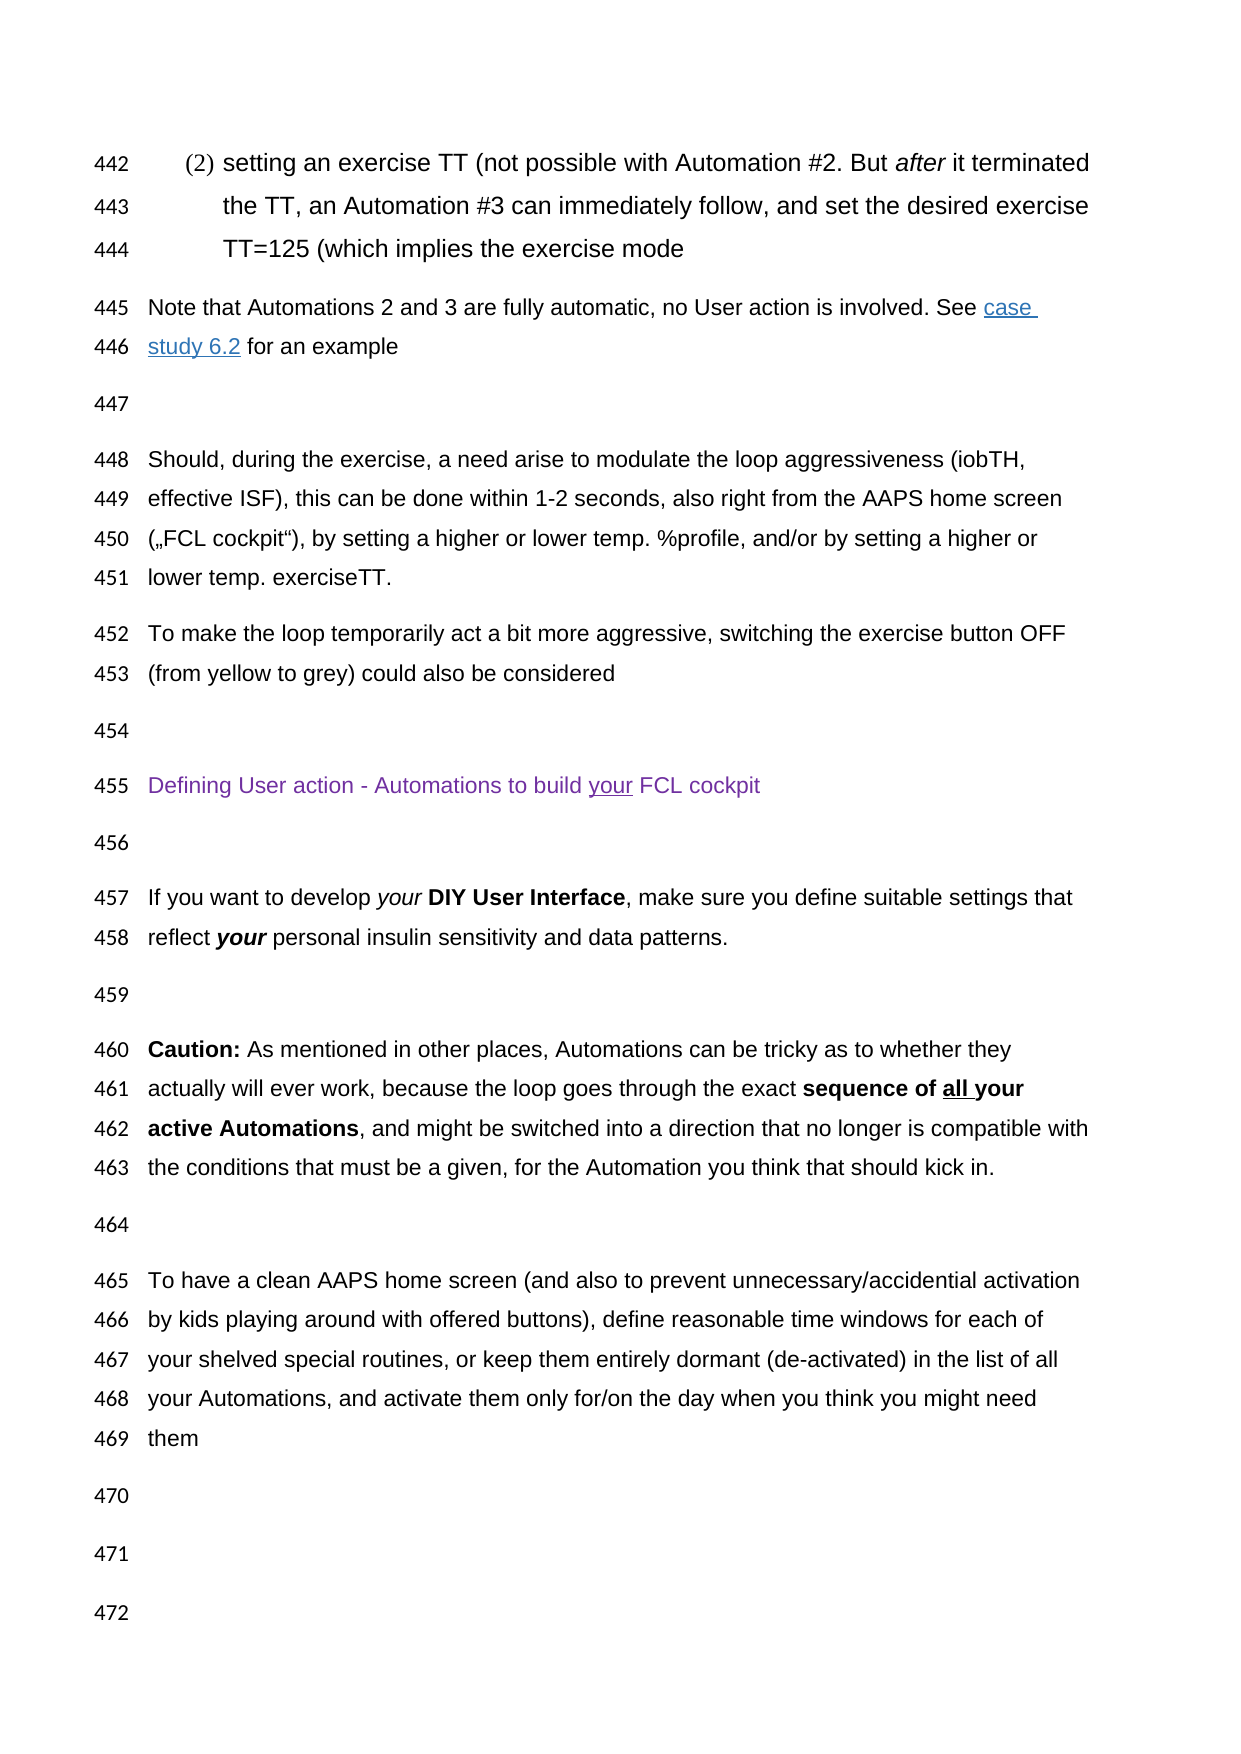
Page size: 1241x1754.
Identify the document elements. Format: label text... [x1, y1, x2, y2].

text Should, during the exercise, a need arise to modulate the loop aggressiveness (iobTH, effective ISF), this can be done within 1-2 seconds, also right from the AAPS home screen („FCL cockpit“), by setting a higher or lower temp. %profile, and/or by setting a higher or lower temp. exerciseTT. [148, 446, 1093, 590]
text To have a clean AAPS home screen (and also to prevent unnecessary/accidential activation by kids playing around with offered buttons), define reasonable time windows for each of your shelved special routines, or keep them entirely dormant (de-activated) in the list of all your Automations, and activate them only for/on the day when you think you might need them [148, 1267, 1093, 1451]
text Note that Automations 2 and 3 are fully automatic, no User action is involved. See case study 6.2 for an example [148, 294, 1093, 359]
text Defining User action - Automations to build your FCL cockpit [148, 772, 1093, 798]
text If you want to develop your DIY User Interface, make sure you define suitable settings that reflect your personal insulin sensitivity and data patterns. [148, 884, 1093, 950]
text Caution: As mentioned in other places, Automations can be tricky as to whether they actually will ever work, because the loop goes through the exact sequence of all your active Automations, and might be switched into a direction that no longer is compatible with the conditions that must be a given, for the Automation you think that should kick in. [148, 1036, 1093, 1181]
text To make the loop temporarily act a bit more aggressive, switching the exercise button OFF (from yellow to grey) could also be considered [148, 620, 1093, 686]
list setting an exercise TT (not possible with Automation #2. But after it terminated the TT, an Automation #3 can immediately follow, and set the desired exercise TT=125 (which implies the exercise mode [185, 148, 1093, 263]
